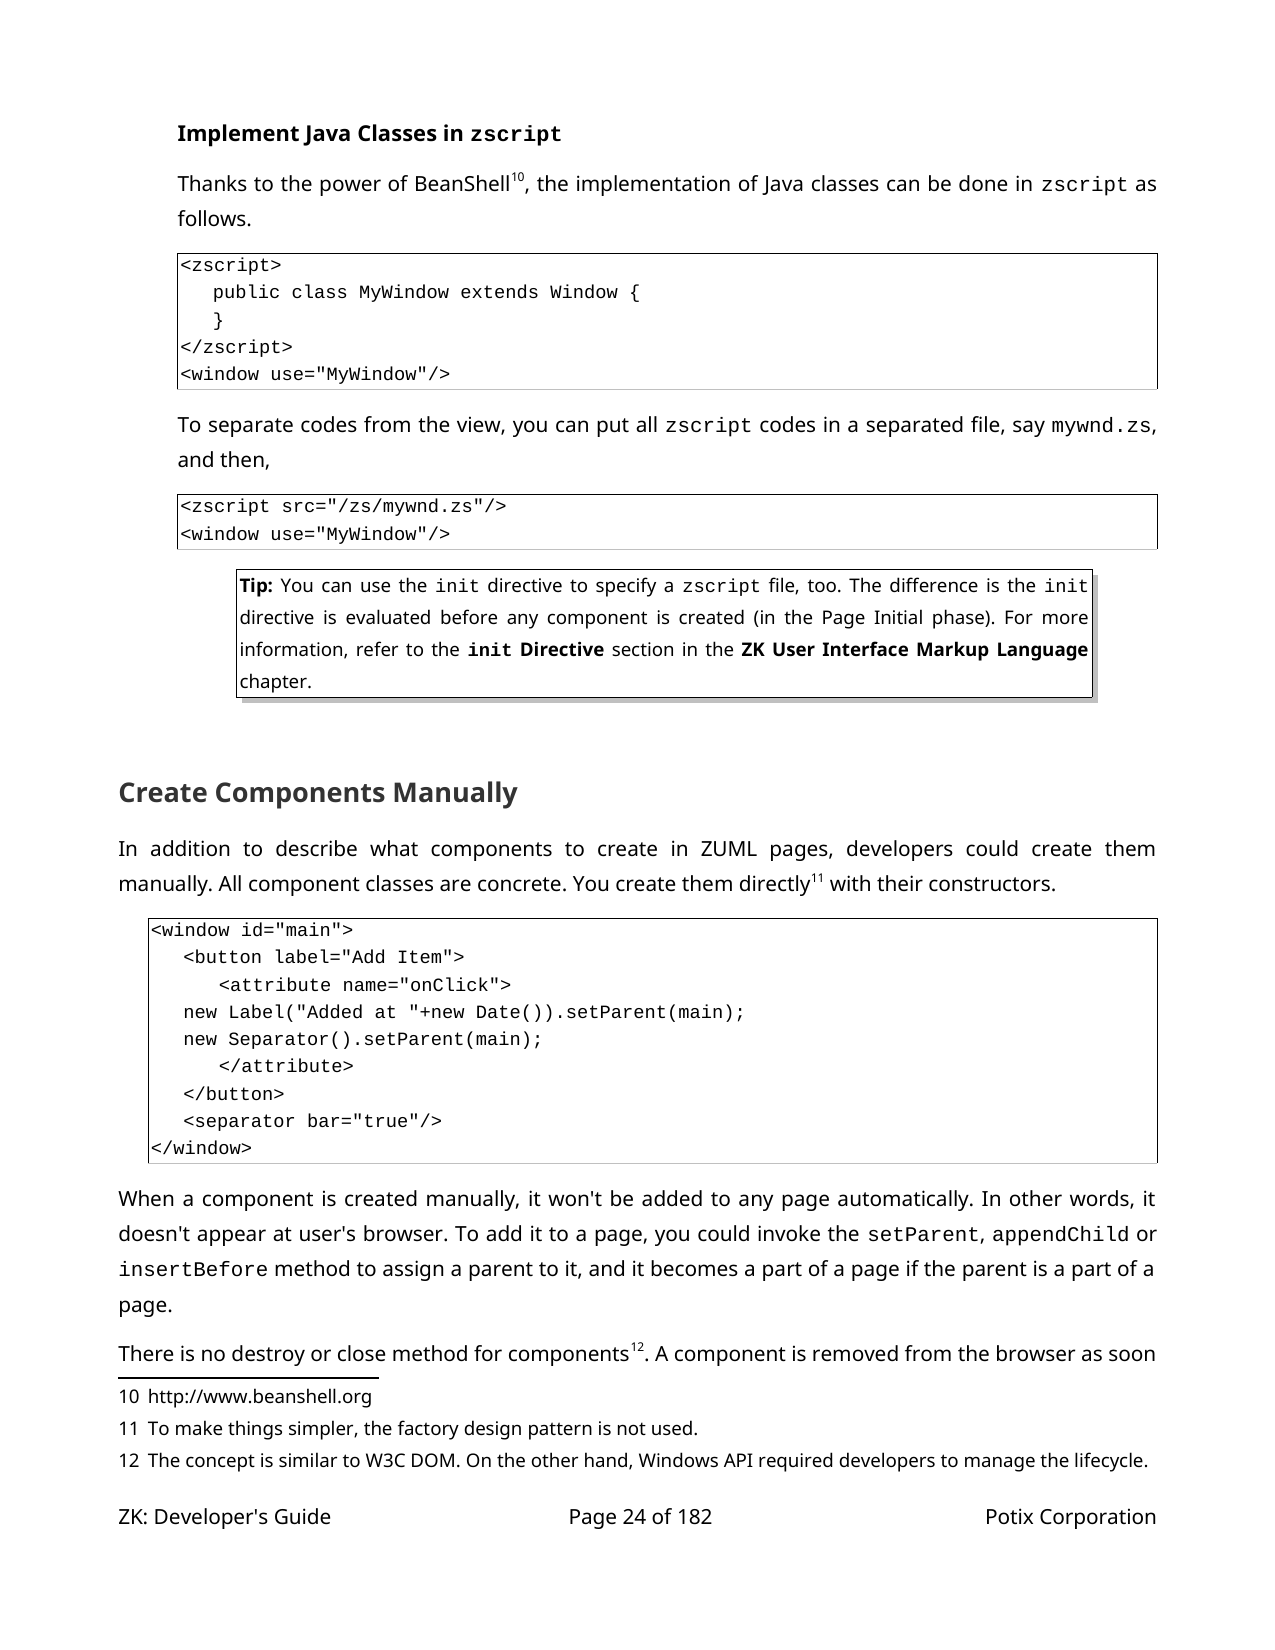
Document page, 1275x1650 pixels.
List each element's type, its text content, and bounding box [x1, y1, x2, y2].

subtitle Implement Java Classes in zscript [177, 118, 1157, 148]
text <zscript src="/zs/mywnd.zs"/> [178, 495, 1157, 518]
text new Label("Added at "+new Date()).setParent(main); [149, 1000, 1157, 1024]
text </button> [149, 1081, 1157, 1106]
text <attribute name="onClick"> [149, 973, 1157, 997]
text There is no destroy or close method for components. A component is removed from the browser as soon [118, 1339, 1157, 1367]
text Thanks to the power of BeanShell, the implementation of Java classes can be done in zscript as follows. [177, 169, 1157, 233]
text <window id="main"> [149, 919, 1157, 942]
text In addition to describe what components to create in ZUML pages, developers could create them manually. All component classes are concrete. You create them directly with their constructors. [118, 834, 1157, 898]
text http://www.beanshell.org [118, 1384, 1157, 1409]
text </attribute> [149, 1054, 1157, 1078]
text To make things simpler, the factory design pattern is not used. [118, 1416, 1157, 1441]
text When a component is created manually, it won't be added to any page automatically. In other words, it doesn't appear at user's browser. To add it to a page, you could invoke the setParent, appendChild or insertBefore method to assign a parent to it, and it becomes a part of a page if the parent is a part of a page. [118, 1184, 1157, 1318]
text <window use="MyWindow"/> [178, 521, 1157, 549]
text <window use="MyWindow"/> [178, 362, 1157, 389]
text </window> [149, 1136, 1157, 1163]
text <button label="Add Item"> [149, 945, 1157, 970]
text <separator bar="true"/> [149, 1108, 1157, 1133]
text public class MyWindow extends Window { [178, 280, 1157, 305]
text To separate codes from the view, you can put all zscript codes in a separated file, say mywnd.zs, and then, [177, 410, 1157, 474]
text The concept is similar to W3C DOM. On the other hand, Windows API required developers to manage the lifecycle. [118, 1447, 1157, 1473]
text } [178, 308, 1157, 332]
text </zscript> [178, 335, 1157, 359]
text <zscript> [178, 254, 1157, 277]
text new Separator().setParent(main); [149, 1027, 1157, 1051]
text Tip: You can use the init directive to specify a zscript file, too. The difference is the init directive is evaluated before any component is created (in the Page Initial phase). For more information, refer to the init Directive section in the ZK User Interface Markup Language chapter. [237, 570, 1092, 697]
subtitle Create Components Manually [118, 774, 1157, 811]
